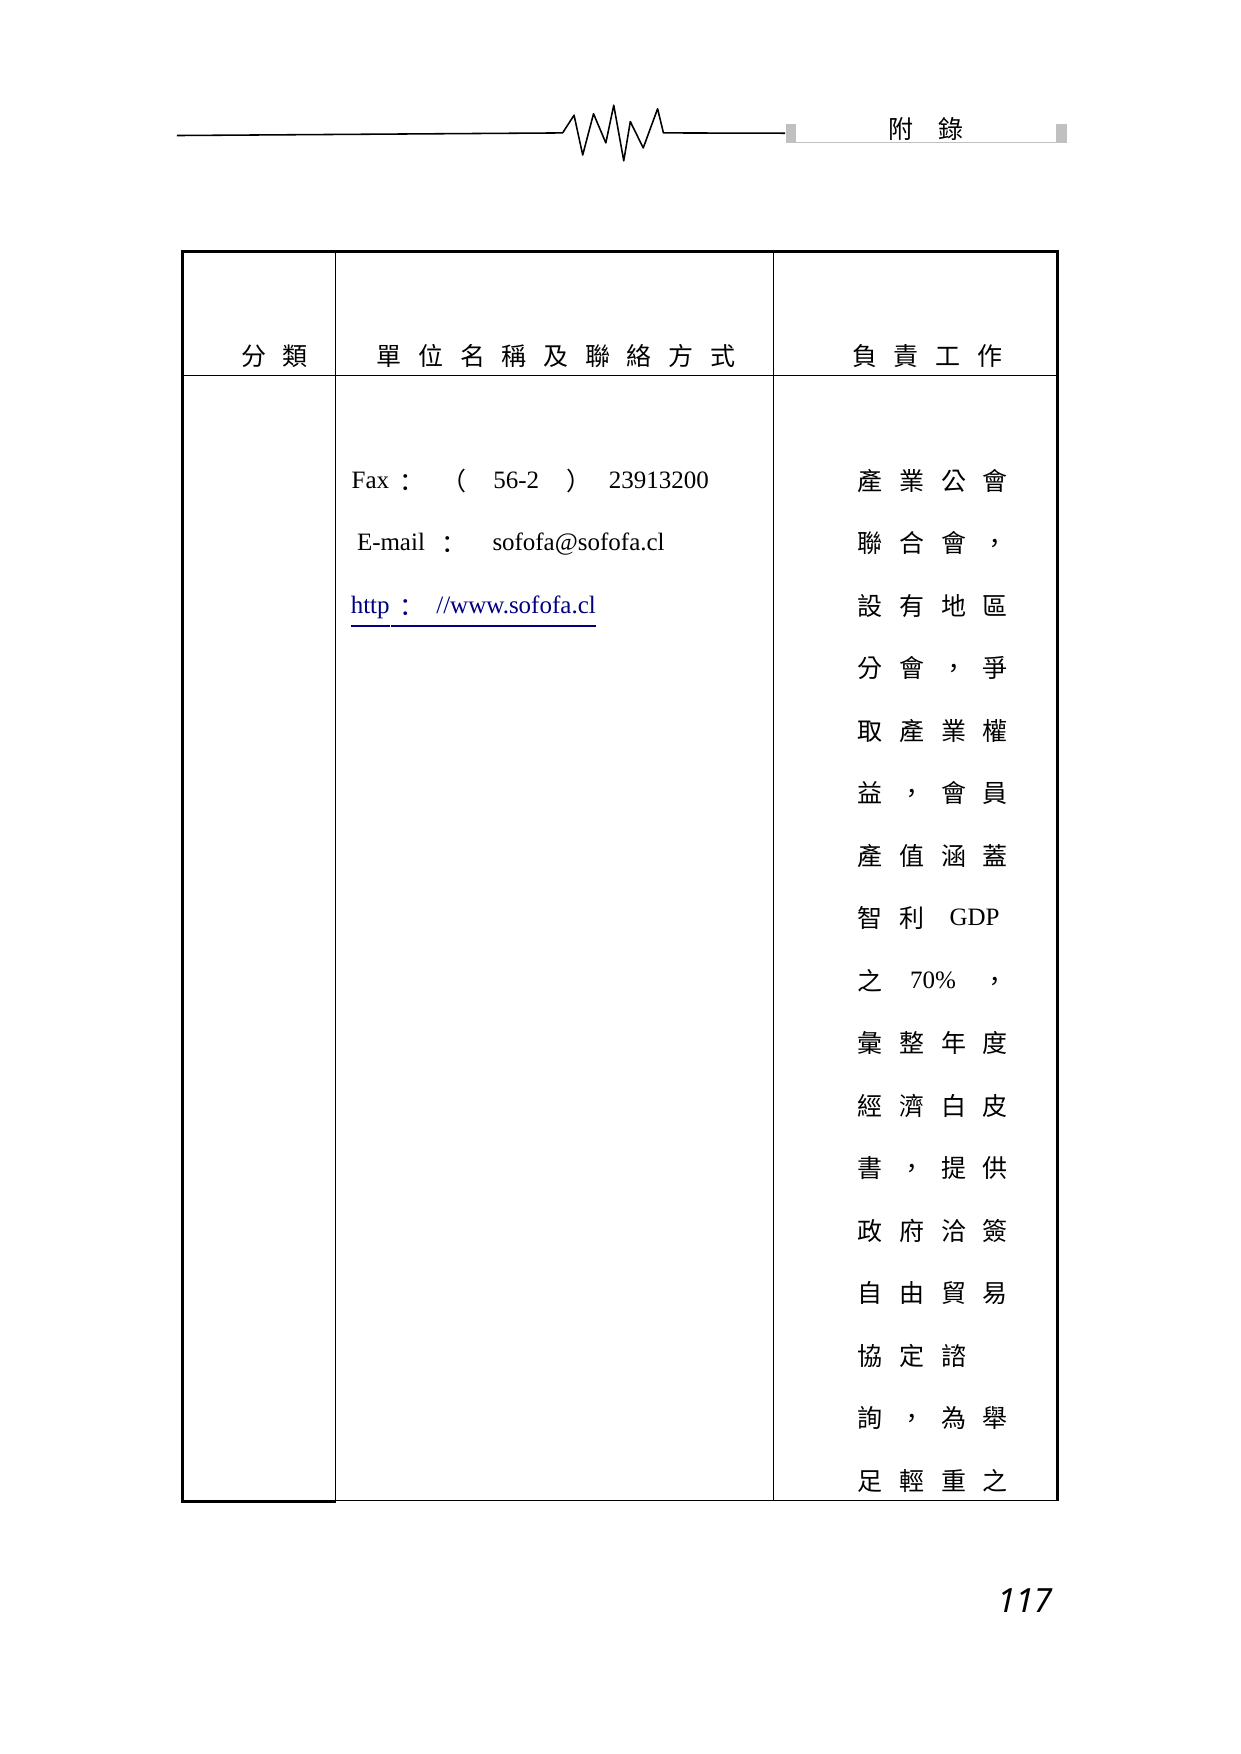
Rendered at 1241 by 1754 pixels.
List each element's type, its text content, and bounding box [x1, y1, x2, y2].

table_header 單位名稱及聯絡方式 [336, 253, 773, 375]
table_header 負責工作 [774, 253, 1056, 375]
table_header 分類 [184, 253, 335, 375]
table_cell Fax：（56-2）23913200 E-mail：sofofa@sofofa.cl http：//www.sofofa.cl [336, 376, 773, 1500]
table_cell [184, 376, 335, 1500]
table_cell 產業公會聯合會，設有地區分會，爭取產業權益，會員產值涵蓋智利GDP之70%，彙整年度經濟白皮書，提供政府洽簽自由貿易協定諮詢，為舉足輕重之 [774, 376, 1056, 1500]
